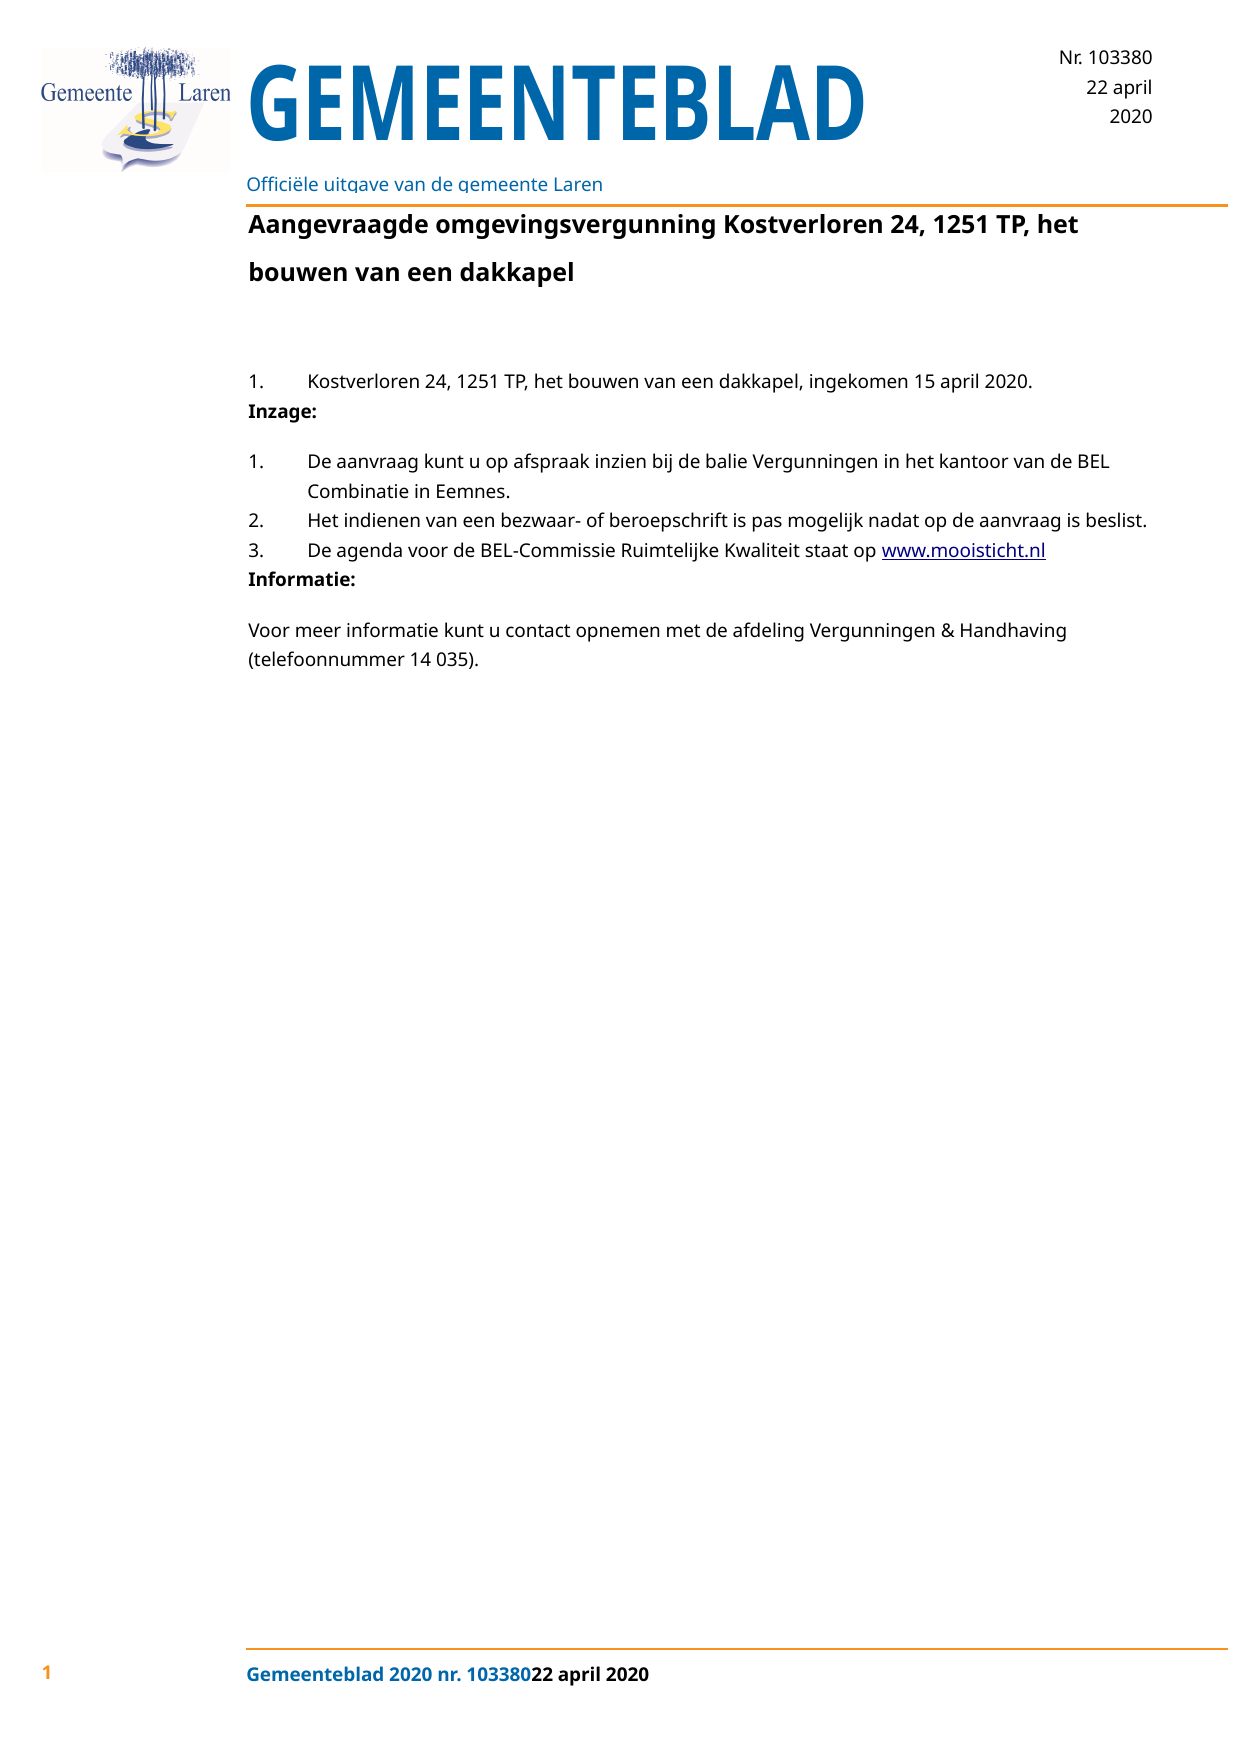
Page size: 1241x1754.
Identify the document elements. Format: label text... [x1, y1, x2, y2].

text Voor meer informatie kunt u contact opnemen met de afdeling Vergunningen & Handhaving (telefoonnummer 14 035). [248, 617, 1152, 672]
text Aangevraagde omgevingsvergunning Kostverloren 24, 1251 TP, het bouwen van een dakkapel [248, 207, 1152, 288]
list De agenda voor de BEL-Commissie Ruimtelijke Kwaliteit staat op www.mooisticht.nl [248, 537, 1152, 563]
picture [41, 47, 231, 172]
list De aanvraag kunt u op afspraak inzien bij de balie Vergunningen in het kantoor van de BEL Combinatie in Eemnes. [248, 448, 1152, 504]
list Kostverloren 24, 1251 TP, het bouwen van een dakkapel, ingekomen 15 april 2020. [248, 368, 1152, 394]
list Het indienen van een bezwaar- of beroepschrift is pas mogelijk nadat op de aanvraag is beslist. [248, 507, 1152, 533]
text Informatie: [248, 567, 1152, 592]
text Inzage: [248, 398, 1152, 424]
